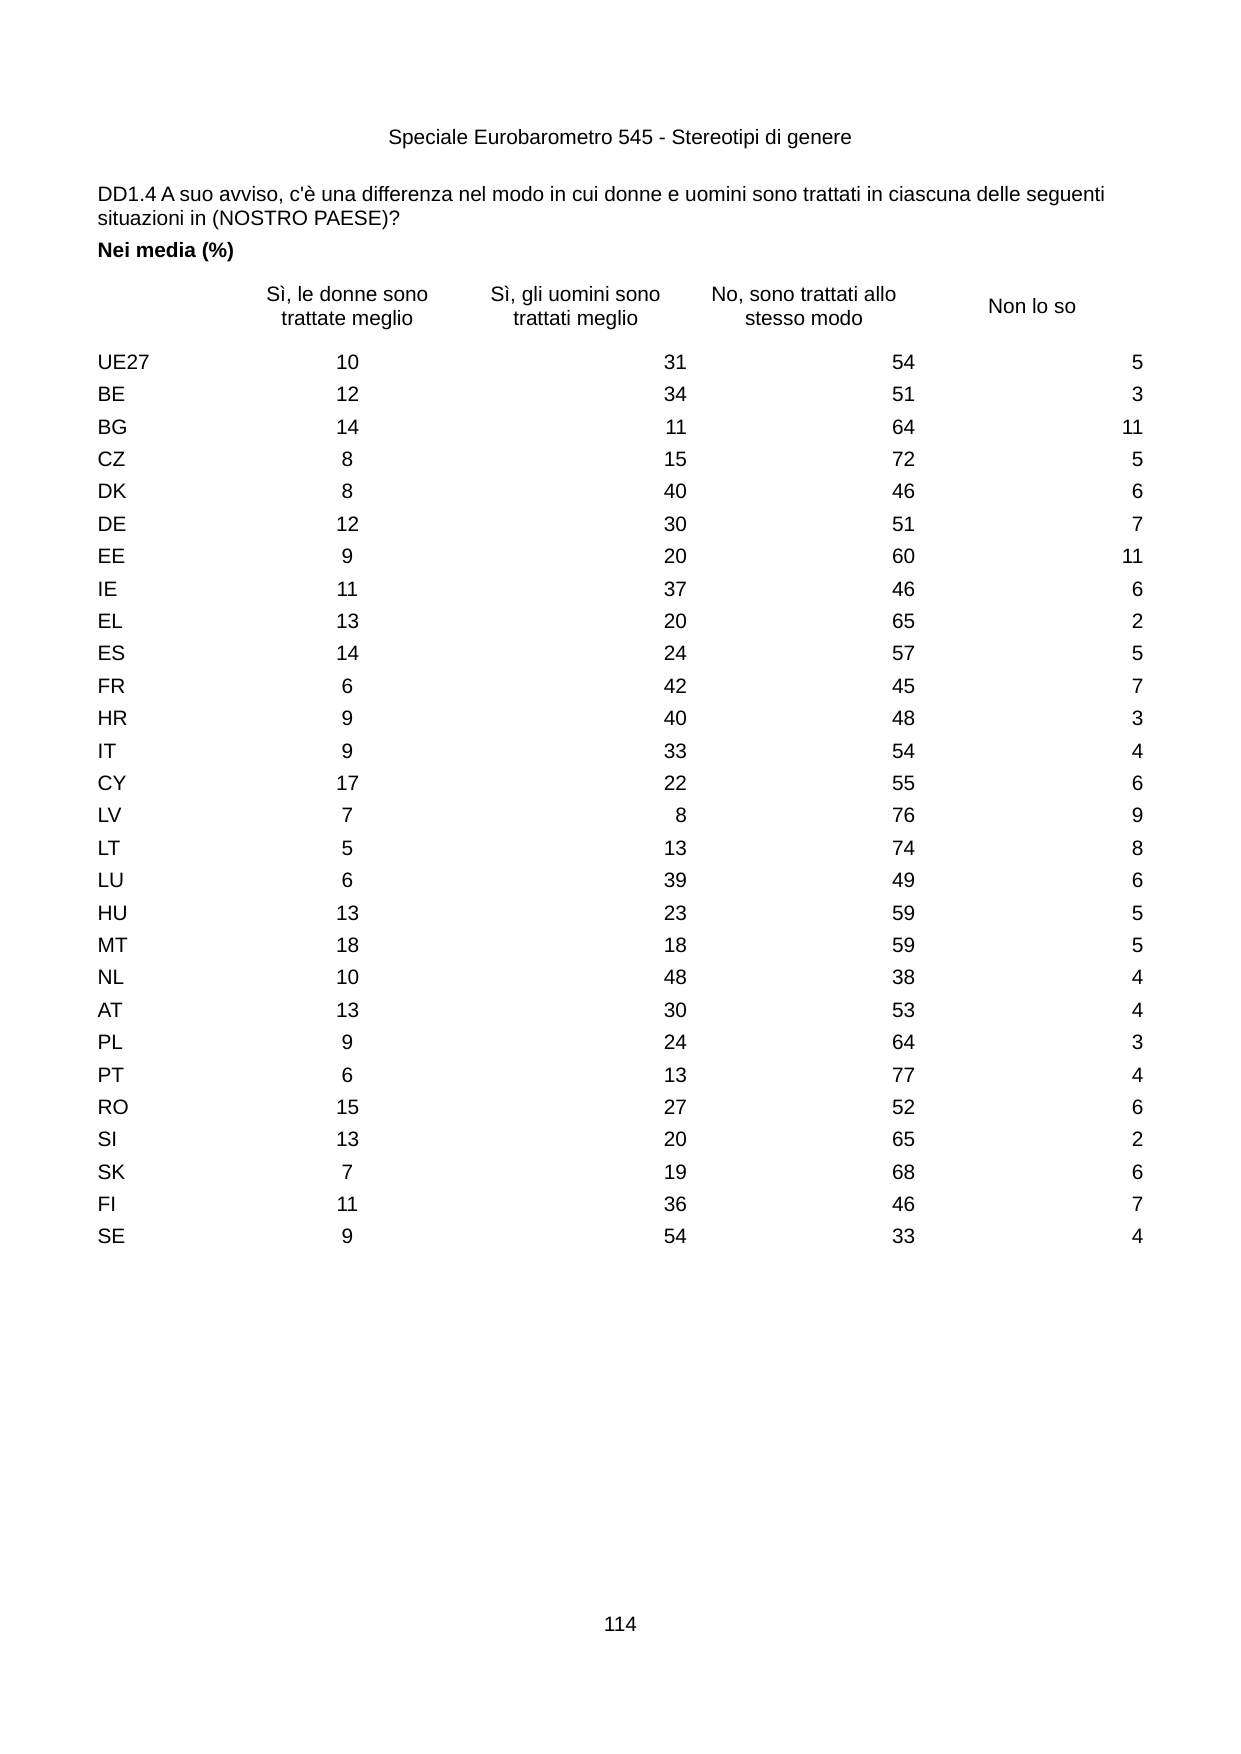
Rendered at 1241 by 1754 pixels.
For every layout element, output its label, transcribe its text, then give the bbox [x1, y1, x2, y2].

table_cell 54 [461, 1220, 689, 1253]
table_cell 36 [461, 1188, 689, 1220]
table_cell 14 [233, 637, 461, 669]
table_header DD1.4 A suo avviso, c'è una differenza nel modo in cui donne e uomini sono trattati in ciascuna delle seguenti situazioni in (NOSTRO PAESE)? [95, 178, 1146, 234]
table_cell 40 [461, 475, 689, 507]
table_cell CY [95, 767, 233, 799]
table_cell 9 [233, 1220, 461, 1253]
table_cell BE [95, 378, 233, 410]
table_cell DK [95, 475, 233, 507]
table_cell 22 [461, 767, 689, 799]
table_cell 46 [690, 572, 918, 605]
table_cell 33 [461, 734, 689, 767]
table_cell 6 [233, 1058, 461, 1091]
table_cell EE [95, 540, 233, 572]
table_cell 9 [233, 702, 461, 734]
table_cell 8 [461, 799, 689, 831]
table_cell 6 [918, 1155, 1146, 1188]
table_cell 20 [461, 540, 689, 572]
table_cell 13 [461, 831, 689, 864]
table_cell 7 [233, 799, 461, 831]
table_cell 39 [461, 864, 689, 896]
table_cell HU [95, 896, 233, 929]
table_cell 8 [918, 831, 1146, 864]
table_cell 4 [918, 961, 1146, 993]
table_cell 13 [233, 994, 461, 1026]
table_cell 13 [461, 1058, 689, 1091]
table_cell 57 [690, 637, 918, 669]
table_cell 2 [918, 1123, 1146, 1155]
table_cell 59 [690, 929, 918, 961]
table_cell 20 [461, 1123, 689, 1155]
table_cell 52 [690, 1091, 918, 1123]
table_cell 51 [690, 508, 918, 540]
table_cell 7 [918, 1188, 1146, 1220]
table_cell EL [95, 605, 233, 637]
table_cell 6 [918, 864, 1146, 896]
table_cell No, sono trattati allo stesso modo [690, 266, 918, 346]
table_cell 34 [461, 378, 689, 410]
table_cell 31 [461, 346, 689, 378]
table_cell LU [95, 864, 233, 896]
table_cell 6 [918, 475, 1146, 507]
table_cell Sì, le donne sono trattate meglio [233, 266, 461, 346]
table_cell 54 [690, 734, 918, 767]
table_cell 5 [918, 929, 1146, 961]
table_cell 30 [461, 994, 689, 1026]
table_cell 12 [233, 508, 461, 540]
table_cell 72 [690, 443, 918, 475]
table_cell 48 [461, 961, 689, 993]
table_cell 11 [233, 572, 461, 605]
table_cell 77 [690, 1058, 918, 1091]
table_cell 46 [690, 1188, 918, 1220]
table_cell 38 [690, 961, 918, 993]
table_cell 24 [461, 637, 689, 669]
table_cell 74 [690, 831, 918, 864]
table_cell 15 [461, 443, 689, 475]
table_cell 20 [461, 605, 689, 637]
table_cell 10 [233, 346, 461, 378]
table_cell 18 [233, 929, 461, 961]
table_cell 65 [690, 1123, 918, 1155]
table_cell 60 [690, 540, 918, 572]
table_cell 14 [233, 410, 461, 443]
table_cell Non lo so [918, 266, 1146, 346]
table_cell 6 [918, 572, 1146, 605]
table_cell BG [95, 410, 233, 443]
table_cell 4 [918, 1058, 1146, 1091]
table_cell 13 [233, 605, 461, 637]
table_cell 6 [918, 1091, 1146, 1123]
table_cell 5 [233, 831, 461, 864]
table_cell 42 [461, 670, 689, 702]
table_cell RO [95, 1091, 233, 1123]
table_cell 53 [690, 994, 918, 1026]
table_cell LV [95, 799, 233, 831]
table_cell IT [95, 734, 233, 767]
table_cell 65 [690, 605, 918, 637]
table_cell 3 [918, 1026, 1146, 1058]
table_cell 49 [690, 864, 918, 896]
table_cell FR [95, 670, 233, 702]
table_cell 13 [233, 896, 461, 929]
table_cell CZ [95, 443, 233, 475]
table_cell SI [95, 1123, 233, 1155]
table_cell 11 [918, 540, 1146, 572]
table_cell SK [95, 1155, 233, 1188]
table_cell SE [95, 1220, 233, 1253]
table_cell 64 [690, 1026, 918, 1058]
table_cell 27 [461, 1091, 689, 1123]
table_cell 55 [690, 767, 918, 799]
table_cell 7 [918, 670, 1146, 702]
table_cell 9 [233, 1026, 461, 1058]
table_cell 10 [233, 961, 461, 993]
table_cell 24 [461, 1026, 689, 1058]
table_cell IE [95, 572, 233, 605]
table_cell 6 [233, 864, 461, 896]
table_cell 9 [233, 540, 461, 572]
table_cell 3 [918, 378, 1146, 410]
table_cell 51 [690, 378, 918, 410]
table_cell 5 [918, 637, 1146, 669]
table_cell 17 [233, 767, 461, 799]
table_cell 76 [690, 799, 918, 831]
table_cell 18 [461, 929, 689, 961]
table_cell 45 [690, 670, 918, 702]
table_cell PL [95, 1026, 233, 1058]
table_cell 9 [233, 734, 461, 767]
table_cell 59 [690, 896, 918, 929]
table_cell 13 [233, 1123, 461, 1155]
table_cell MT [95, 929, 233, 961]
table_cell 12 [233, 378, 461, 410]
table_cell 48 [690, 702, 918, 734]
table_cell 37 [461, 572, 689, 605]
table_cell 6 [918, 767, 1146, 799]
table_cell PT [95, 1058, 233, 1091]
table_cell 5 [918, 346, 1146, 378]
table_cell 3 [918, 702, 1146, 734]
table_cell 68 [690, 1155, 918, 1188]
table_cell NL [95, 961, 233, 993]
table_cell Sì, gli uomini sono trattati meglio [461, 266, 689, 346]
table_cell 4 [918, 994, 1146, 1026]
table_cell 8 [233, 443, 461, 475]
table_cell 19 [461, 1155, 689, 1188]
table_cell 11 [233, 1188, 461, 1220]
table_cell 6 [233, 670, 461, 702]
table_cell 33 [690, 1220, 918, 1253]
table_cell AT [95, 994, 233, 1026]
table_cell 8 [233, 475, 461, 507]
table_cell FI [95, 1188, 233, 1220]
table_cell Nei media (%) [95, 234, 1146, 266]
table_cell [95, 266, 233, 346]
table_cell 11 [918, 410, 1146, 443]
table_cell 5 [918, 443, 1146, 475]
table_cell 15 [233, 1091, 461, 1123]
table_cell HR [95, 702, 233, 734]
table_cell 46 [690, 475, 918, 507]
table_cell ES [95, 637, 233, 669]
table_cell 4 [918, 734, 1146, 767]
table_cell 2 [918, 605, 1146, 637]
table_cell 9 [918, 799, 1146, 831]
table_cell 23 [461, 896, 689, 929]
table_cell UE27 [95, 346, 233, 378]
table_cell 7 [918, 508, 1146, 540]
table_cell 5 [918, 896, 1146, 929]
table_cell 11 [461, 410, 689, 443]
table_cell 30 [461, 508, 689, 540]
table_cell LT [95, 831, 233, 864]
table_cell 40 [461, 702, 689, 734]
table_cell DE [95, 508, 233, 540]
table_cell 54 [690, 346, 918, 378]
table_cell 4 [918, 1220, 1146, 1253]
table_cell 64 [690, 410, 918, 443]
table_cell 7 [233, 1155, 461, 1188]
